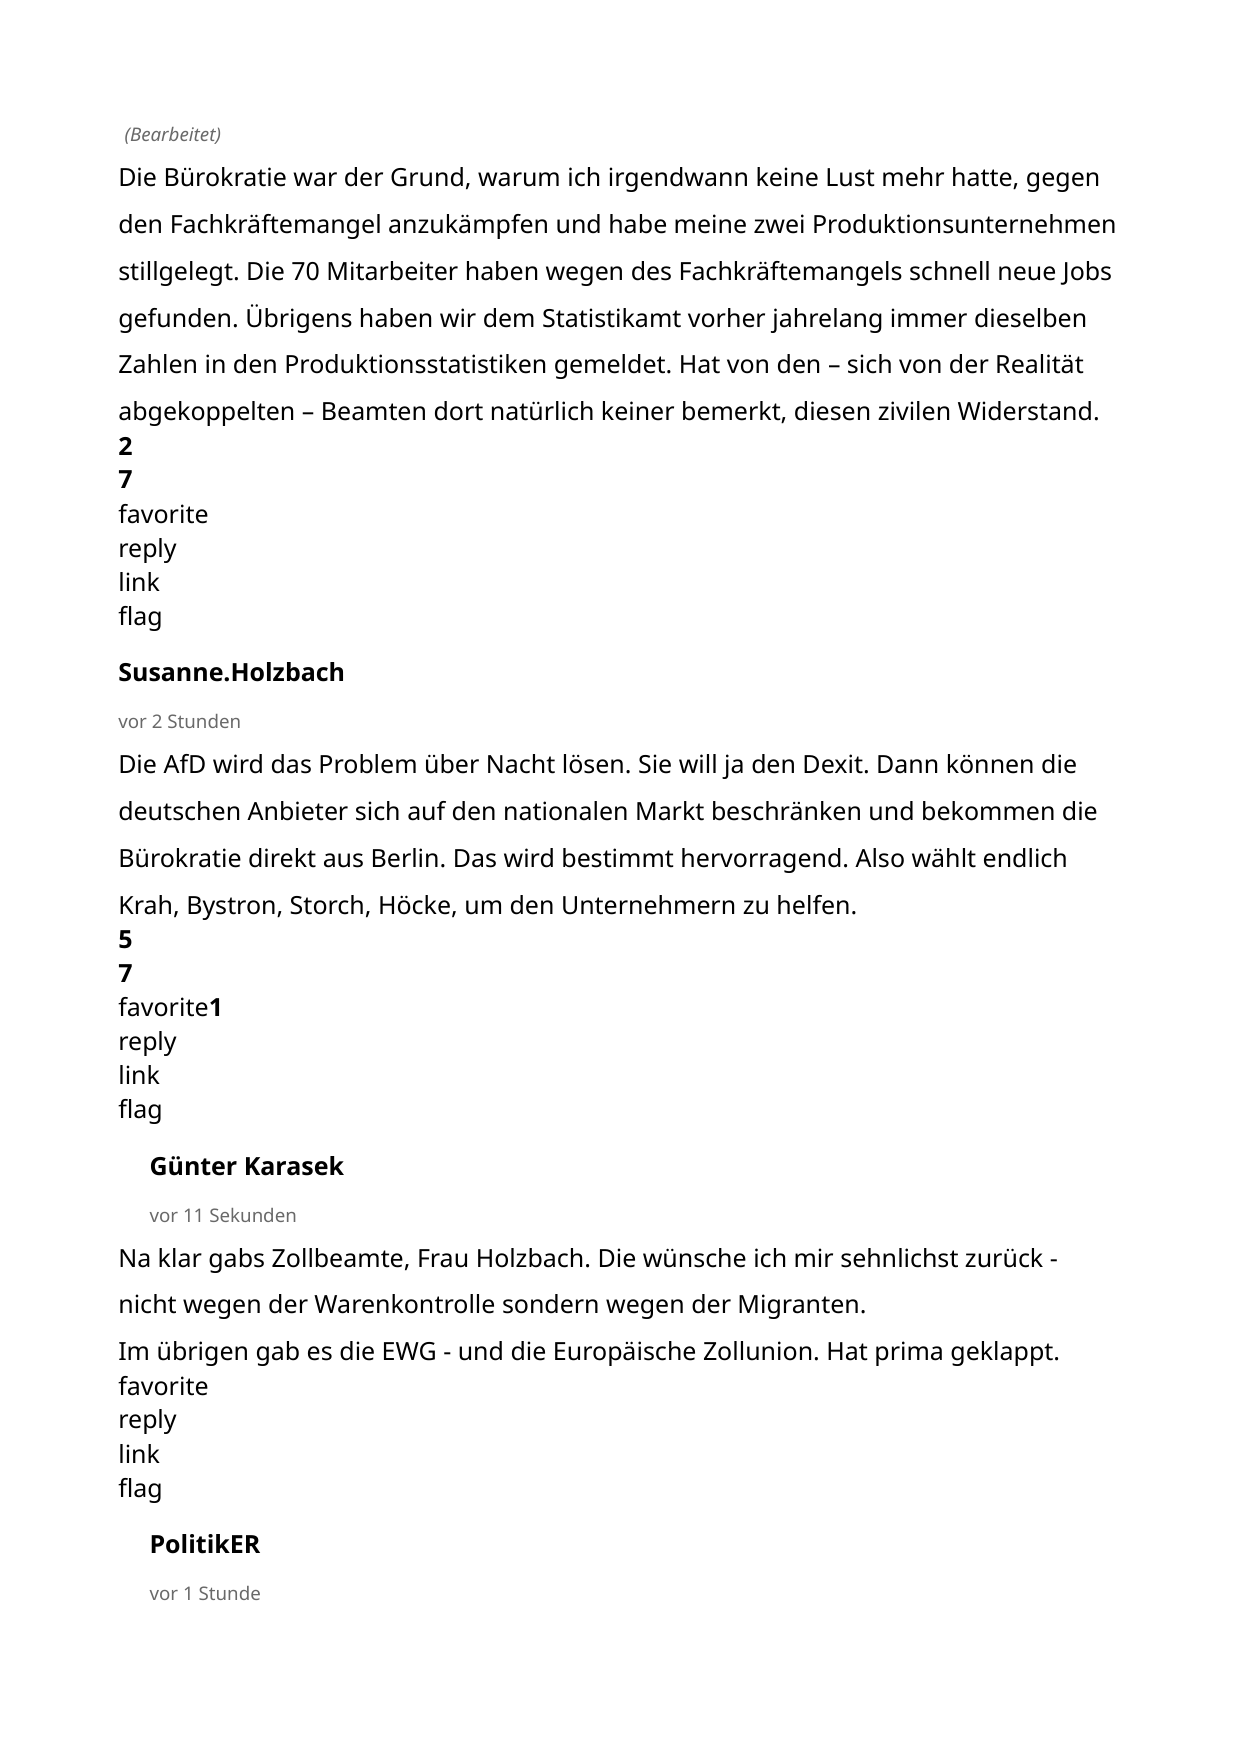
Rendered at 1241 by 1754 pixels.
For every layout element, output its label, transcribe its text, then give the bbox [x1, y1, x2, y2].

text 7 [118, 956, 1122, 990]
text link [118, 1436, 1122, 1470]
text link [118, 564, 1122, 598]
text Die AfD wird das Problem über Nacht lösen. Sie will ja den Dexit. Dann können die deutschen Anbieter sich auf den nationalen Markt beschränken und bekommen die Bürokratie direkt aus Berlin. Das wird bestimmt hervorragend. Also wählt endlich Krah, Bystron, Storch, Höcke, um den Unternehmern zu helfen. [118, 734, 1122, 922]
text Na klar gabs Zollbeamte, Frau Holzbach. Die wünsche ich mir sehnlichst zurück - nicht wegen der Warenkontrolle sondern wegen der Migranten. Im übrigen gab es die EWG - und die Europäische Zollunion. Hat prima geklappt. [118, 1227, 1122, 1368]
text vor 2 Stunden [118, 704, 1122, 734]
text Susanne.Holzbach [118, 648, 1114, 689]
text vor 11 Sekunden [149, 1198, 1122, 1227]
text favorite1 [118, 990, 1122, 1024]
text flag [118, 1092, 1122, 1126]
text flag [118, 1470, 1122, 1504]
text 2 [118, 428, 1122, 462]
text 5 [118, 922, 1122, 956]
text flag [118, 598, 1122, 632]
text favorite [118, 496, 1122, 530]
text link [118, 1058, 1122, 1092]
text Günter Karasek [149, 1142, 1114, 1182]
text PolitikER [149, 1520, 1114, 1561]
text (Bearbeitet) [118, 118, 1122, 147]
text 7 [118, 462, 1122, 496]
text vor 1 Stunde [149, 1576, 1122, 1606]
text Die Bürokratie war der Grund, warum ich irgendwann keine Lust mehr hatte, gegen den Fachkräftemangel anzukämpfen und habe meine zwei Produktionsunternehmen stillgelegt. Die 70 Mitarbeiter haben wegen des Fachkräftemangels schnell neue Jobs gefunden. Übrigens haben wir dem Statistikamt vorher jahrelang immer dieselben Zahlen in den Produktionsstatistiken gemeldet. Hat von den – sich von der Realität abgekoppelten – Beamten dort natürlich keiner bemerkt, diesen zivilen Widerstand. [118, 147, 1122, 428]
text reply [118, 1024, 1122, 1058]
text favorite [118, 1368, 1122, 1402]
text reply [118, 530, 1122, 564]
text reply [118, 1402, 1122, 1436]
